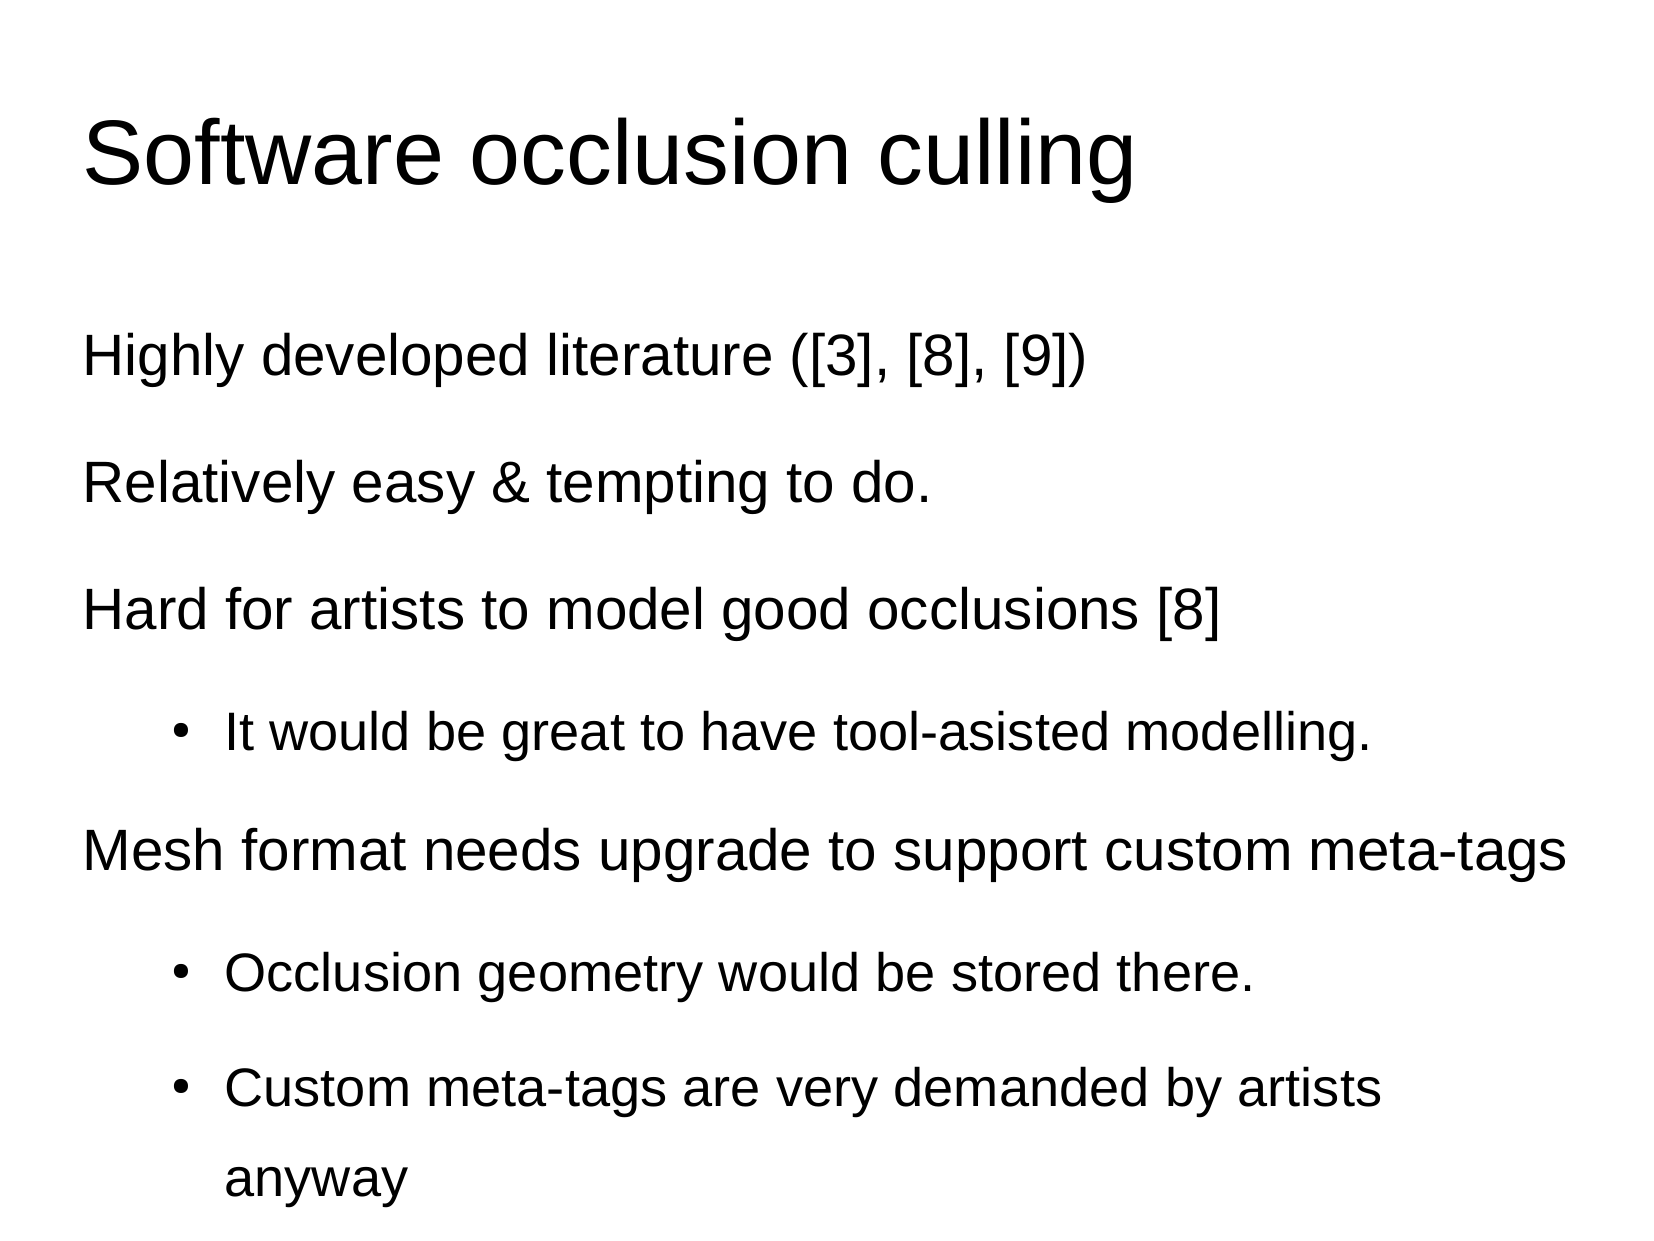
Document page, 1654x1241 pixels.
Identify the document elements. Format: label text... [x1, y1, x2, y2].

title Software occlusion culling [82, 49, 1571, 257]
list Highly developed literature ([3], [8], [9]) Relatively easy & tempting to do. Hard for artists to model good occlusions [8] It would be great to have tool-asisted modelling. Mesh format needs upgrade to support custom meta-tags Occlusion geometry would be stored there. Custom meta-tags are very demanded by artists anyway [82, 290, 1571, 1175]
